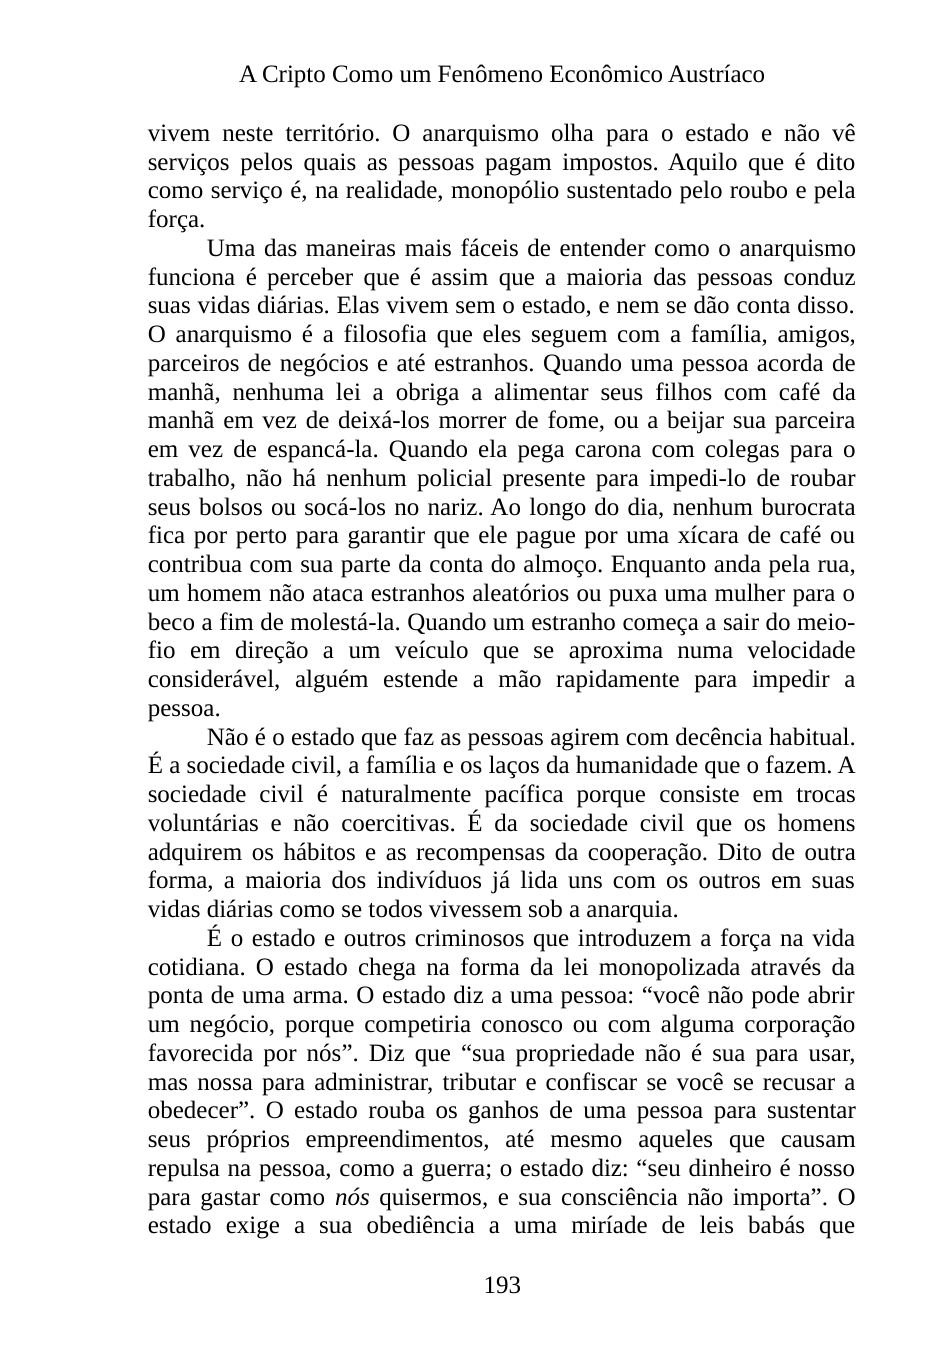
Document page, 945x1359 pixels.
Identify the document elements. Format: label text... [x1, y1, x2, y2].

text É o estado e outros criminosos que introduzem a força na vida cotidiana. O estado chega na forma da lei monopolizada através da ponta de uma arma. O estado diz a uma pessoa: “você não pode abrir um negócio, porque competiria conosco ou com alguma corporação favorecida por nós”. Diz que “sua propriedade não é sua para usar, mas nossa para administrar, tributar e confiscar se você se recusar a obedecer”. O estado rouba os ganhos de uma pessoa para sustentar seus próprios empreendimentos, até mesmo aqueles que causam repulsa na pessoa, como a guerra; o estado diz: “seu dinheiro é nosso para gastar como nós quisermos, e sua consciência não importa”. O estado exige a sua obediência a uma miríade de leis babás que [148, 923, 856, 1239]
text vivem neste território. O anarquismo olha para o estado e não vê serviços pelos quais as pessoas pagam impostos. Aquilo que é dito como serviço é, na realidade, monopólio sustentado pelo roubo e pela força. [148, 118, 856, 233]
text Não é o estado que faz as pessoas agirem com decência habitual. É a sociedade civil, a família e os laços da humanidade que o fazem. A sociedade civil é naturalmente pacífica porque consiste em trocas voluntárias e não coercitivas. É da sociedade civil que os homens adquirem os hábitos e as recompensas da cooperação. Dito de outra forma, a maioria dos indivíduos já lida uns com os outros em suas vidas diárias como se todos vivessem sob a anarquia. [148, 722, 856, 923]
text Uma das maneiras mais fáceis de entender como o anarquismo funciona é perceber que é assim que a maioria das pessoas conduz suas vidas diárias. Elas vivem sem o estado, e nem se dão conta disso. O anarquismo é a filosofia que eles seguem com a família, amigos, parceiros de negócios e até estranhos. Quando uma pessoa acorda de manhã, nenhuma lei a obriga a alimentar seus filhos com café da manhã em vez de deixá-los morrer de fome, ou a beijar sua parceira em vez de espancá-la. Quando ela pega carona com colegas para o trabalho, não há nenhum policial presente para impedi-lo de roubar seus bolsos ou socá-los no nariz. Ao longo do dia, nenhum burocrata fica por perto para garantir que ele pague por uma xícara de café ou contribua com sua parte da conta do almoço. Enquanto anda pela rua, um homem não ataca estranhos aleatórios ou puxa uma mulher para o beco a fim de molestá-la. Quando um estranho começa a sair do meio-fio em direção a um veículo que se aproxima numa velocidade considerável, alguém estende a mão rapidamente para impedir a pessoa. [148, 233, 856, 722]
